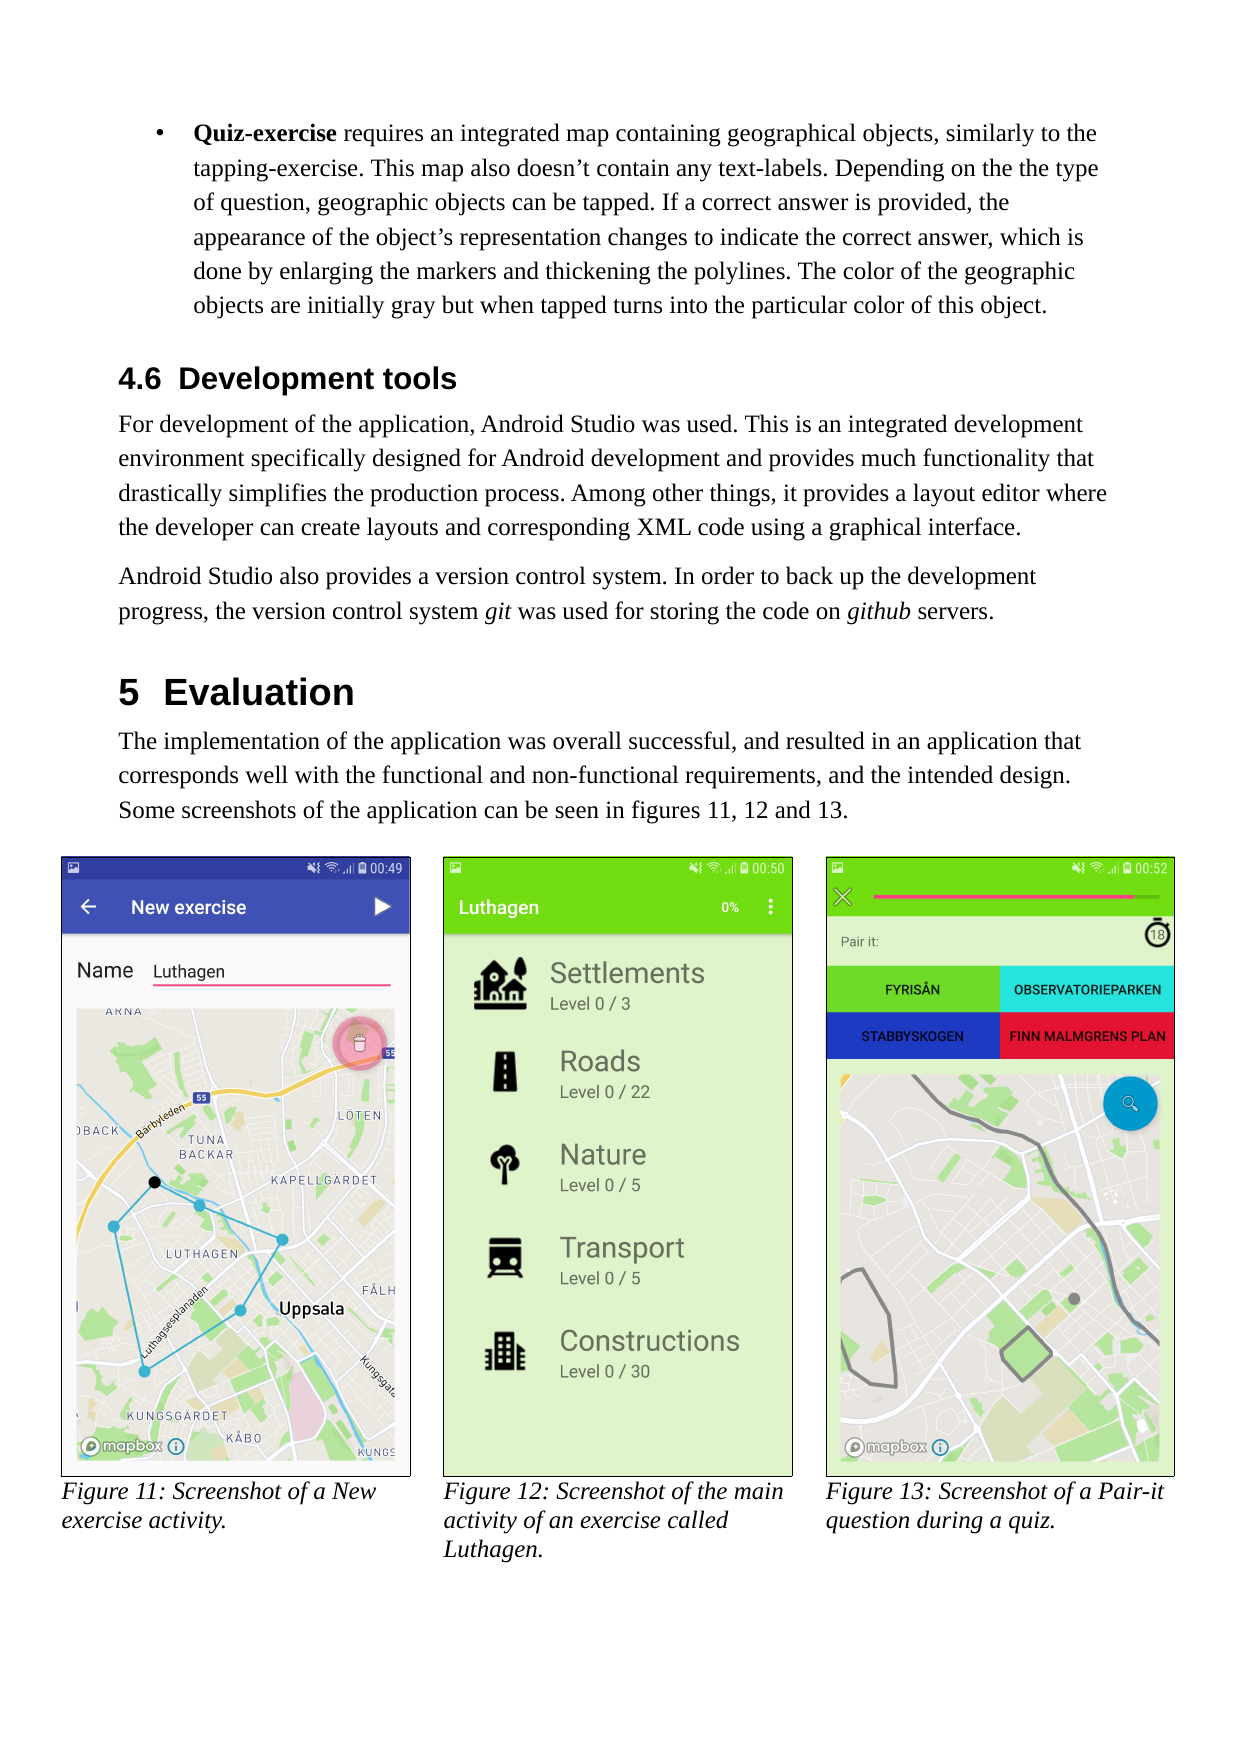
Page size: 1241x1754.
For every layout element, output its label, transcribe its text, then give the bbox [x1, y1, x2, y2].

text The implementation of the application was overall successful, and resulted in an application that corresponds well with the functional and non-functional requirements, and the intended design. Some screenshots of the application can be seen in figures 11, 12 and 13. [118, 726, 1122, 824]
picture [62, 858, 410, 1476]
text Figure 11: Screenshot of a New exercise activity. [61, 1477, 410, 1533]
picture [827, 858, 1174, 1476]
text For development of the application, Android Studio was used. This is an integrated development environment specifically designed for Android development and provides much functionality that drastically simplifies the production process. Among other things, it provides a layout editor where the developer can create layouts and corresponding XML code using a graphical interface. [118, 409, 1122, 541]
list Quiz-exercise requires an integrated map containing geographical objects, similarly to the tapping-exercise. This map also doesn’t contain any text-labels. Depending on the the type of question, geographic objects can be tapped. If a correct answer is provided, the appearance of the object’s representation changes to indicate the correct answer, which is done by enlarging the markers and thickening the polylines. The color of the geographic objects are initially gray but when tapped turns into the particular color of this object. [156, 118, 1122, 319]
text Figure 13: Screenshot of a Pair-it question during a quiz. [826, 1477, 1174, 1534]
text Figure 12: Screenshot of the main activity of an exercise called Luthagen. [443, 1477, 792, 1563]
picture [444, 858, 792, 1476]
subtitle Evaluation [118, 670, 1122, 713]
subtitle Development tools [118, 360, 1122, 396]
text Android Studio also provides a version control system. In order to back up the development progress, the version control system git was used for storing the code on github servers. [118, 561, 1122, 624]
